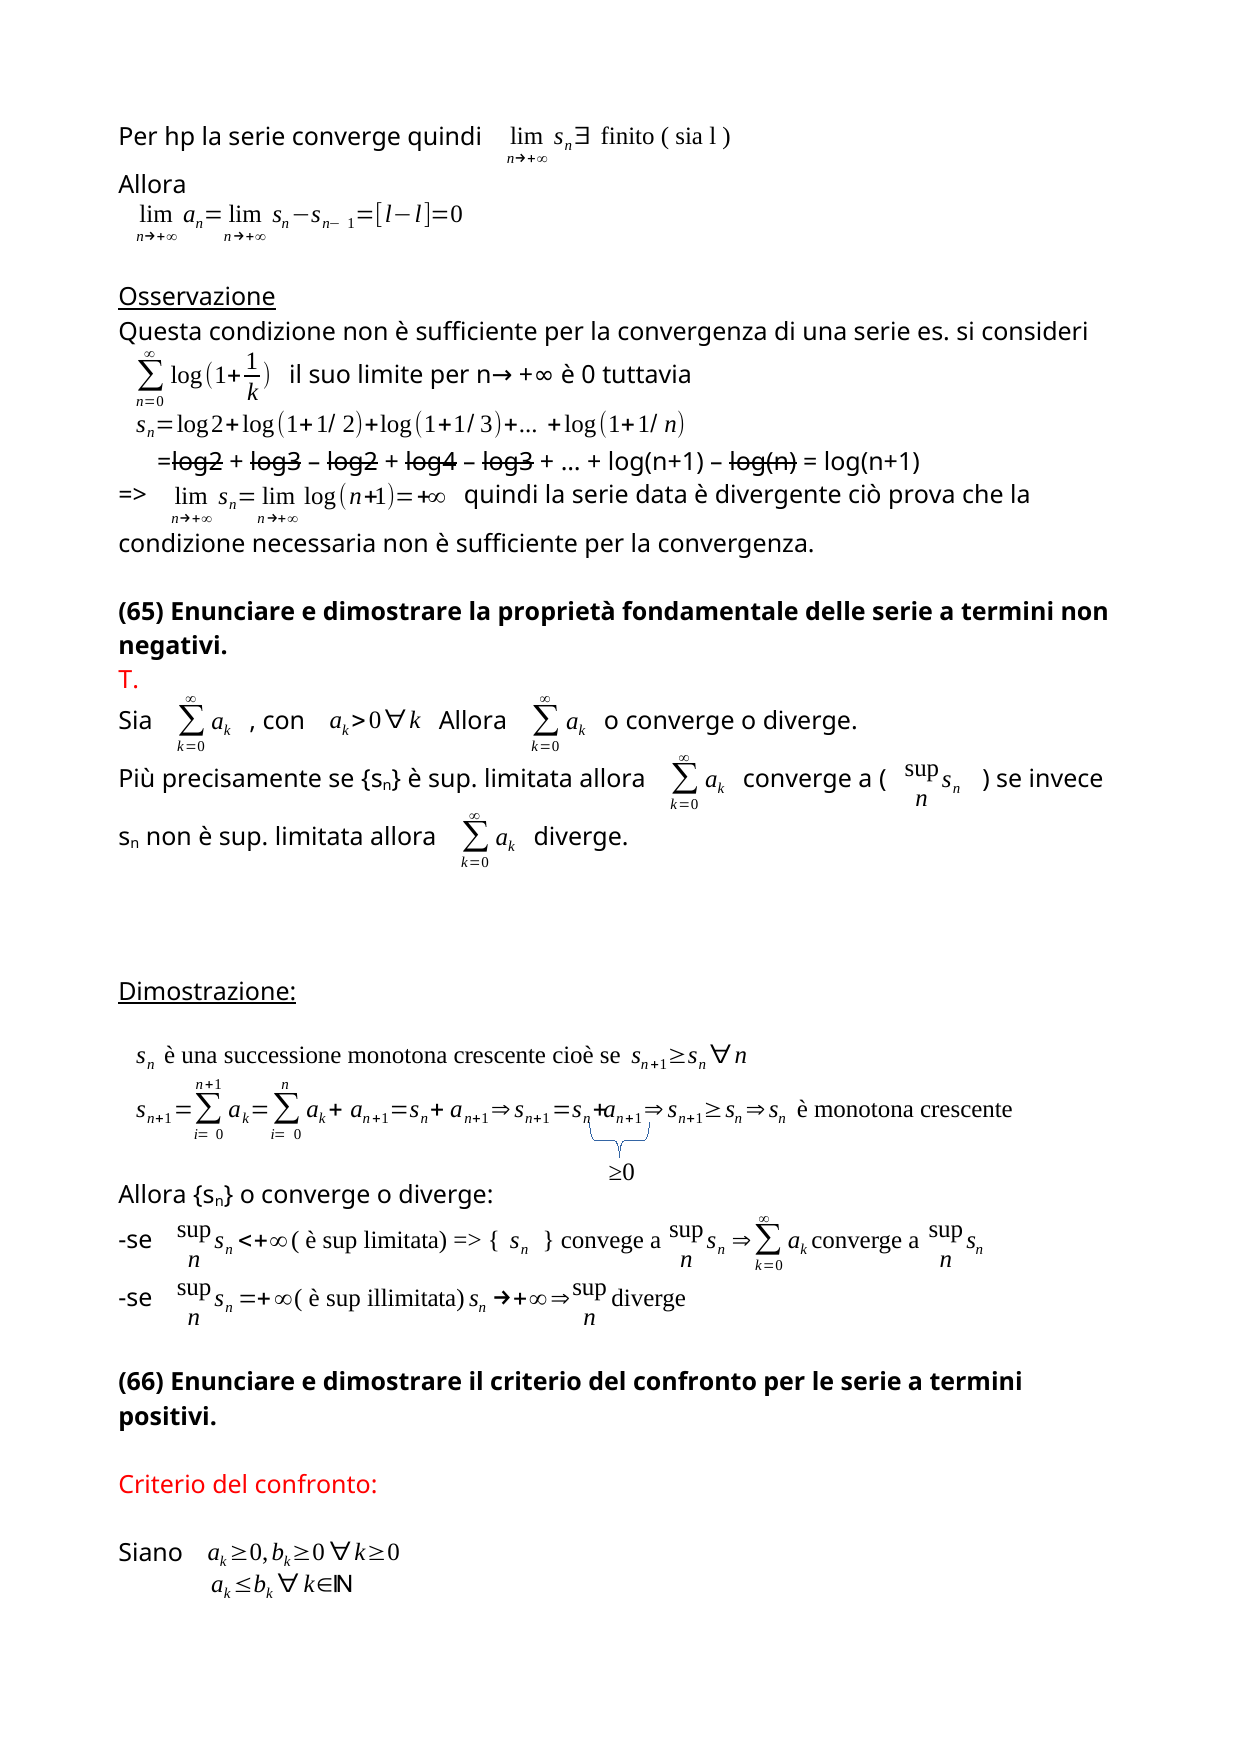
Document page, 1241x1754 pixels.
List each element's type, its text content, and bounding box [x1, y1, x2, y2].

text -se [118, 1273, 1122, 1330]
text il suo limite per n→ +∞ è 0 tuttavia [118, 347, 1122, 409]
text => quindi la serie data è divergente ciò prova che la condizione necessaria non è sufficiente per la convergenza. [118, 477, 1122, 560]
text Sia , con Allora o converge o diverge. [118, 696, 1122, 754]
text Allora {sn} o converge o diverge: [118, 1177, 1122, 1211]
text Dimostrazione: [118, 973, 1122, 1007]
text Per hp la serie converge quindi [118, 118, 1122, 167]
text -se [118, 1211, 1122, 1273]
text Questa condizione non è sufficiente per la convergenza di una serie es. si consideri [118, 313, 1122, 347]
text T. [118, 662, 1122, 696]
text (66) Enunciare e dimostrare il criterio del confronto per le serie a termini positivi. [118, 1364, 1122, 1432]
text Siano [118, 1534, 1122, 1570]
text Criterio del confronto: [118, 1466, 1122, 1500]
text Osservazione [118, 279, 1122, 313]
text Più precisamente se {sn} è sup. limitata allora converge a () se invece sn non è sup. limitata allora diverge. [118, 754, 1122, 871]
text =log2 + log3 – log2 + log4 – log3 + … + log(n+1) – log(n) = log(n+1) [118, 443, 1122, 477]
text Allora [118, 167, 1122, 201]
text (65) Enunciare e dimostrare la proprietà fondamentale delle serie a termini non negativi. [118, 594, 1122, 662]
